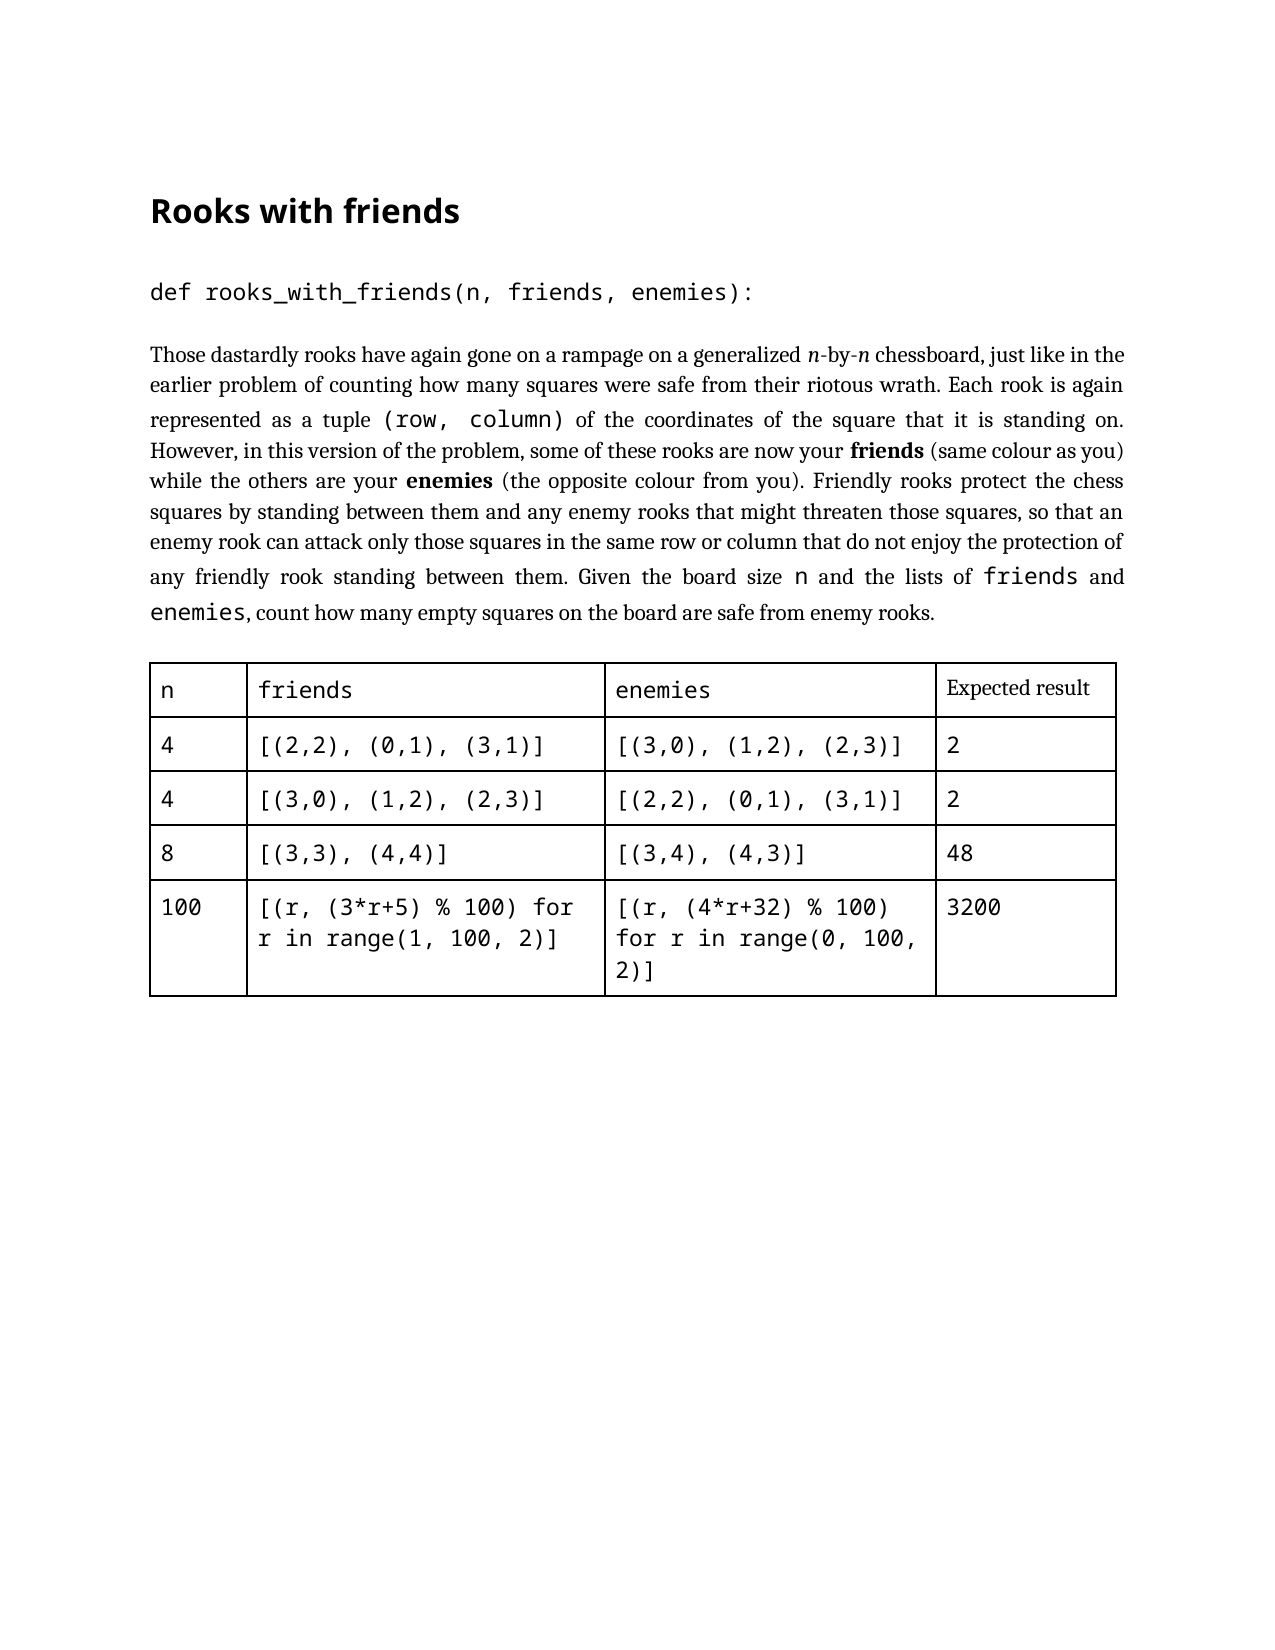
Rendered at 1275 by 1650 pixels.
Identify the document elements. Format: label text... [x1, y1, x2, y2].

table_cell [(3,3), (4,4)] [248, 826, 604, 878]
table_cell 8 [151, 826, 246, 878]
table_cell 100 [151, 881, 246, 995]
table_cell 2 [937, 718, 1115, 770]
table_header enemies [606, 664, 935, 716]
table_cell [(2,2), (0,1), (3,1)] [606, 772, 935, 824]
table_cell [(3,0), (1,2), (2,3)] [606, 718, 935, 770]
table_cell [(r, (4*r+32) % 100) for r in range(0, 100, 2)] [606, 881, 935, 995]
table_header n [151, 664, 246, 716]
table_cell [(2,2), (0,1), (3,1)] [248, 718, 604, 770]
table_header friends [248, 664, 604, 716]
table_cell 48 [937, 826, 1115, 878]
table_cell [(r, (3*r+5) % 100) for r in range(1, 100, 2)] [248, 881, 604, 995]
table_cell [(3,4), (4,3)] [606, 826, 935, 878]
table_header Expected result [937, 664, 1115, 716]
table_cell 4 [151, 772, 246, 824]
text Those dastardly rooks have again gone on a rampage on a generalized n-by-n chessboard, just like in the earlier problem of counting how many squares were safe from their riotous wrath. Each rook is again represented as a tuple (row, column) of the coordinates of the square that it is standing on. However, in this version of the problem, some of these rooks are now your friends (same colour as you) while the others are your enemies (the opposite colour from you). Friendly rooks protect the chess squares by standing between them and any enemy rooks that might threaten those squares, so that an enemy rook can attack only those squares in the same row or column that do not enjoy the protection of any friendly rook standing between them. Given the board size n and the lists of friends and enemies, count how many empty squares on the board are safe from enemy rooks. [150, 342, 1125, 627]
table_cell 2 [937, 772, 1115, 824]
text def rooks_with_friends(n, friends, enemies): [150, 276, 1125, 307]
table_cell 4 [151, 718, 246, 770]
table_cell 3200 [937, 881, 1115, 995]
subtitle Rooks with friends [150, 187, 1125, 233]
table_cell [(3,0), (1,2), (2,3)] [248, 772, 604, 824]
